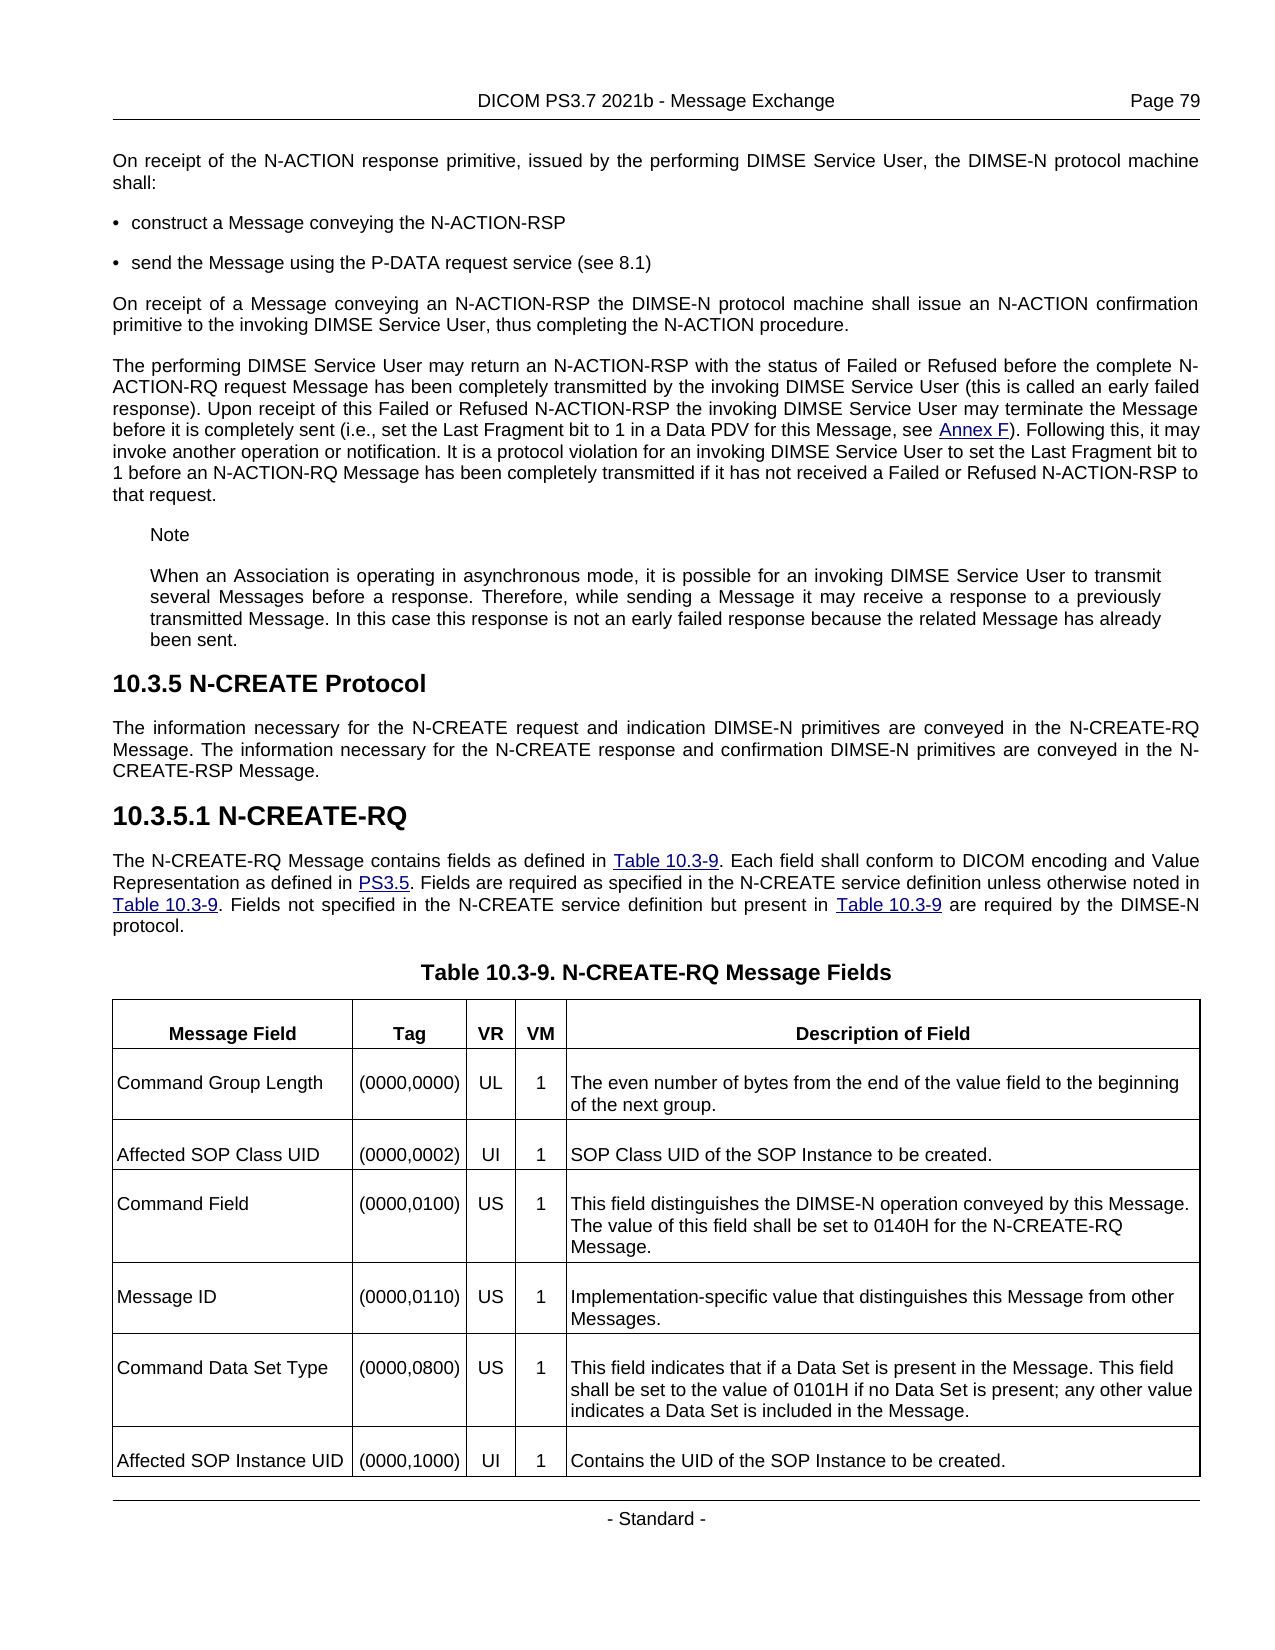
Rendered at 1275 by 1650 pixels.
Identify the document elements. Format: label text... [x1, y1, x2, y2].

table_cell 1 [516, 1427, 566, 1476]
text 10.3.5.1 N-CREATE-RQ [112, 800, 1200, 832]
table_cell Affected SOP Instance UID [113, 1427, 352, 1476]
text • send the Message using the P-DATA request service (see 8.1) [112, 252, 1200, 274]
table_cell (0000,1000) [353, 1427, 466, 1476]
table_header VM [516, 1000, 566, 1048]
table_cell US [467, 1263, 515, 1333]
table_cell Contains the UID of the SOP Instance to be created. [567, 1427, 1199, 1476]
text Note [150, 524, 1162, 546]
table_cell 1 [516, 1263, 566, 1333]
table_cell UL [467, 1049, 515, 1119]
table_cell This field indicates that if a Data Set is present in the Message. This field shall be set to the value of 0101H if no Data Set is present; any other value indicates a Data Set is included in the Message. [567, 1334, 1199, 1426]
table_cell Command Field [113, 1170, 352, 1262]
text • construct a Message conveying the N-ACTION-RSP [112, 212, 1200, 233]
text On receipt of the N-ACTION response primitive, issued by the performing DIMSE Service User, the DIMSE-N protocol machine shall: [112, 150, 1200, 193]
table_cell Command Group Length [113, 1049, 352, 1119]
table_cell 1 [516, 1170, 566, 1262]
table_cell 1 [516, 1334, 566, 1426]
table_cell SOP Class UID of the SOP Instance to be created. [567, 1120, 1199, 1169]
table_cell 1 [516, 1120, 566, 1169]
table_header Tag [353, 1000, 466, 1048]
table_cell The even number of bytes from the end of the value field to the beginning of the next group. [567, 1049, 1199, 1119]
table_cell Affected SOP Class UID [113, 1120, 352, 1169]
table_cell Implementation-specific value that distinguishes this Message from other Messages. [567, 1263, 1199, 1333]
table_cell Command Data Set Type [113, 1334, 352, 1426]
table_cell (0000,0110) [353, 1263, 466, 1333]
table_cell (0000,0100) [353, 1170, 466, 1262]
table_cell US [467, 1170, 515, 1262]
table_cell 1 [516, 1049, 566, 1119]
table_header Description of Field [567, 1000, 1199, 1048]
text The performing DIMSE Service User may return an N-ACTION-RSP with the status of Failed or Refused before the complete N-ACTION-RQ request Message has been completely transmitted by the invoking DIMSE Service User (this is called an early failed response). Upon receipt of this Failed or Refused N-ACTION-RSP the invoking DIMSE Service User may terminate the Message before it is completely sent (i.e., set the Last Fragment bit to 1 in a Data PDV for this Message, see Annex F). Following this, it may invoke another operation or notification. It is a protocol violation for an invoking DIMSE Service User to set the Last Fragment bit to 1 before an N-ACTION-RQ Message has been completely transmitted if it has not received a Failed or Refused N-ACTION-RSP to that request. [112, 354, 1200, 505]
table_header Message Field [113, 1000, 352, 1048]
table_cell Message ID [113, 1263, 352, 1333]
text When an Association is operating in asynchronous mode, it is possible for an invoking DIMSE Service User to transmit several Messages before a response. Therefore, while sending a Message it may receive a response to a previously transmitted Message. In this case this response is not an early failed response because the related Message has already been sent. [150, 564, 1162, 651]
table_header VR [467, 1000, 515, 1048]
table_cell (0000,0800) [353, 1334, 466, 1426]
table_cell US [467, 1334, 515, 1426]
table_cell (0000,0002) [353, 1120, 466, 1169]
table_cell UI [467, 1427, 515, 1476]
text 10.3.5 N-CREATE Protocol [112, 669, 1200, 698]
text On receipt of a Message conveying an N-ACTION-RSP the DIMSE-N protocol machine shall issue an N-ACTION confirmation primitive to the invoking DIMSE Service User, thus completing the N-ACTION procedure. [112, 292, 1200, 336]
text Table 10.3-9. N-CREATE-RQ Message Fields [112, 959, 1200, 985]
text The information necessary for the N-CREATE request and indication DIMSE-N primitives are conveyed in the N-CREATE-RQ Message. The information necessary for the N-CREATE response and confirmation DIMSE-N primitives are conveyed in the N-CREATE-RSP Message. [112, 717, 1200, 782]
table_cell UI [467, 1120, 515, 1169]
table_cell (0000,0000) [353, 1049, 466, 1119]
table_cell This field distinguishes the DIMSE-N operation conveyed by this Message. The value of this field shall be set to 0140H for the N-CREATE-RQ Message. [567, 1170, 1199, 1262]
text The N-CREATE-RQ Message contains fields as defined in Table 10.3-9. Each field shall conform to DICOM encoding and Value Representation as defined in PS3.5. Fields are required as specified in the N-CREATE service definition unless otherwise noted in Table 10.3-9. Fields not specified in the N-CREATE service definition but present in Table 10.3-9 are required by the DIMSE-N protocol. [112, 850, 1200, 937]
